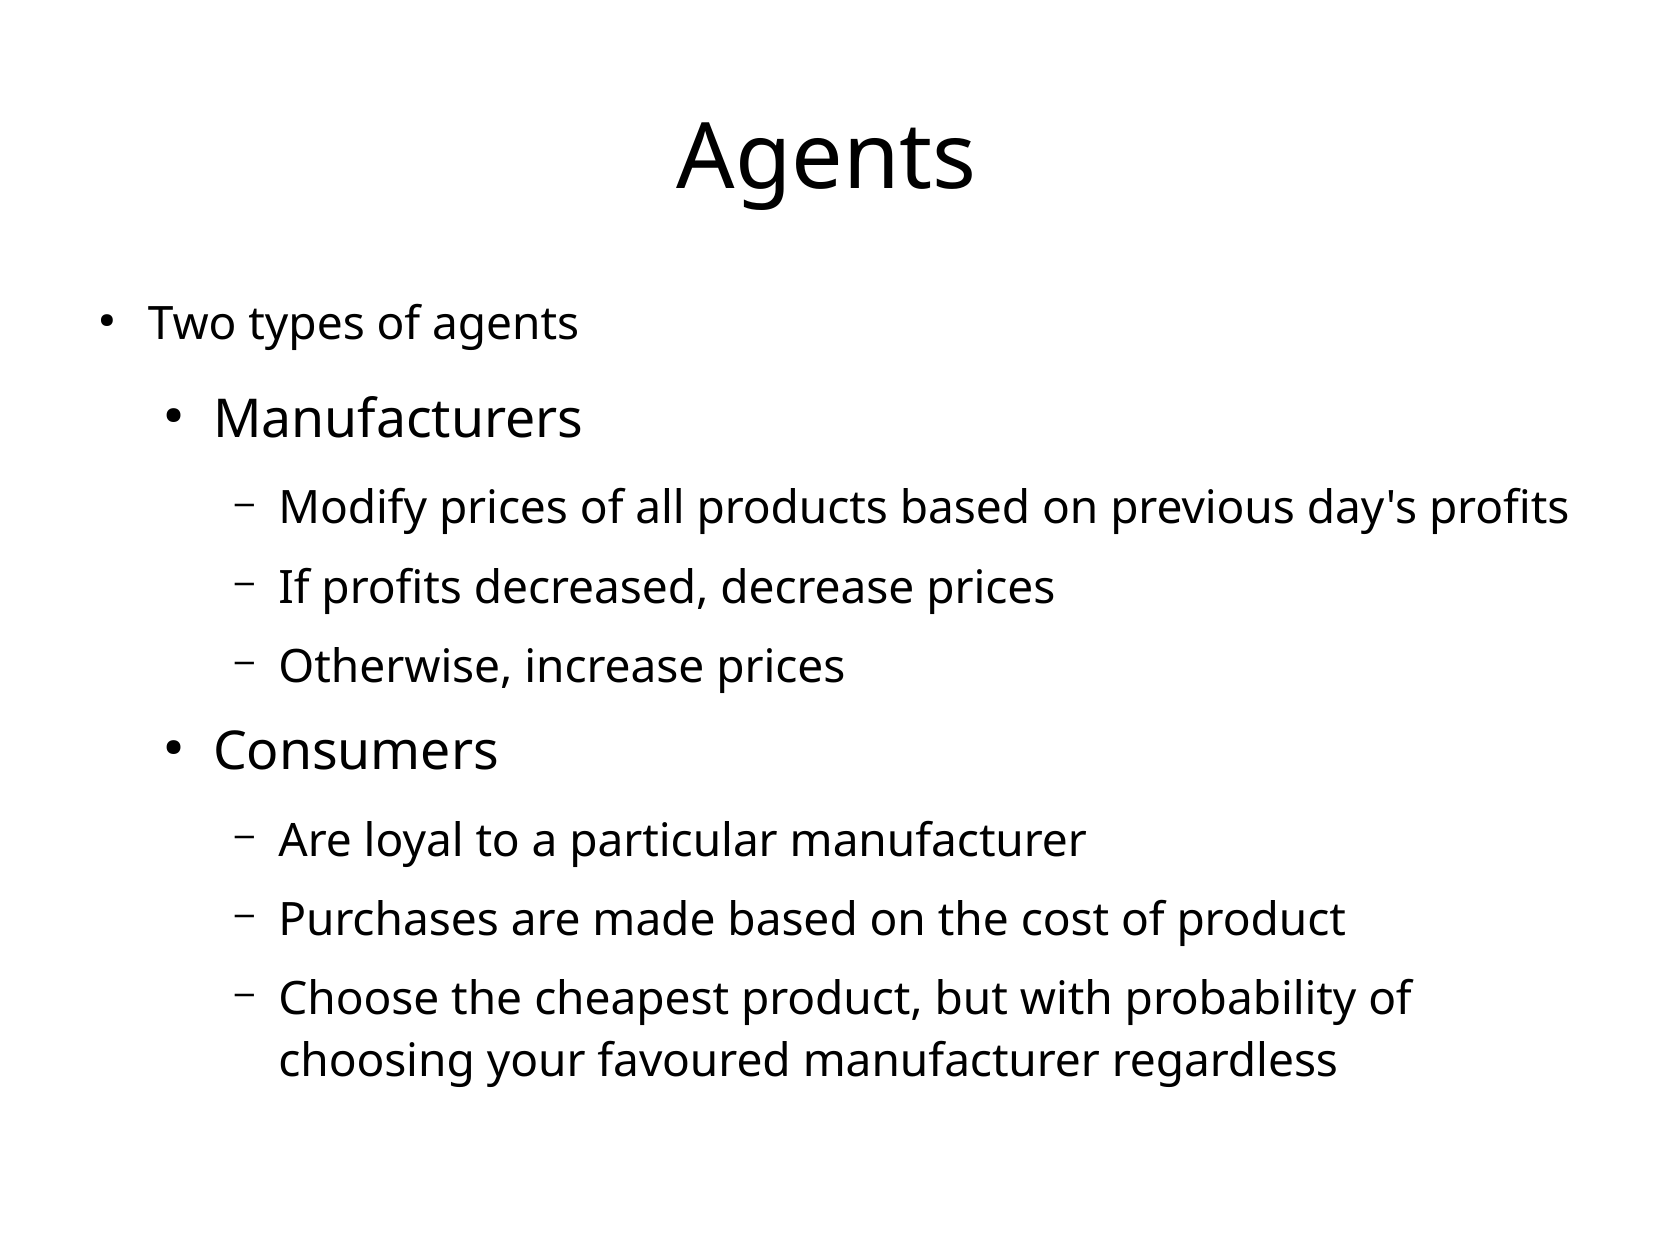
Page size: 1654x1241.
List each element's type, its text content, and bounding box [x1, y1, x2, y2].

title Agents [82, 49, 1571, 257]
list Two types of agents Manufacturers Modify prices of all products based on previous day's profits If profits decreased, decrease prices Otherwise, increase prices Consumers Are loyal to a particular manufacturer Purchases are made based on the cost of product Choose the cheapest product, but with probability of choosing your favoured manufacturer regardless [82, 290, 1571, 1109]
